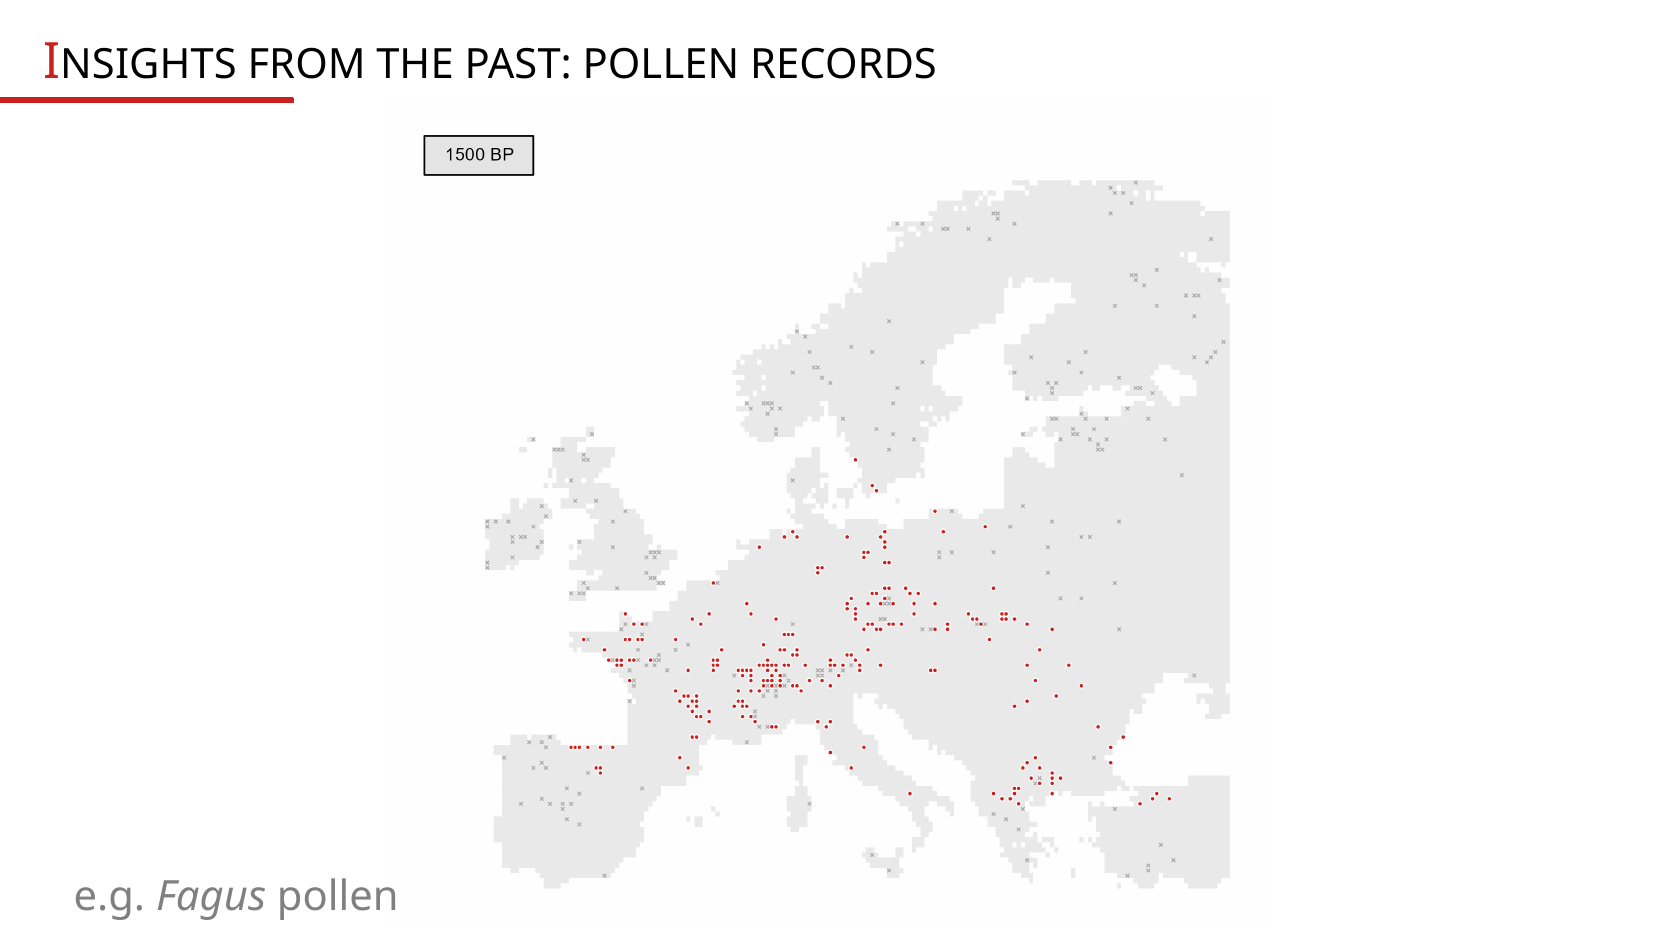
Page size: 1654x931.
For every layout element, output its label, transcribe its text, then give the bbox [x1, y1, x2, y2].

text_box e.g. Fagus pollen records [0, 858, 473, 931]
text_box INSIGHTS FROM THE PAST: POLLEN RECORDS [28, 0, 1623, 119]
picture [384, 98, 1270, 926]
